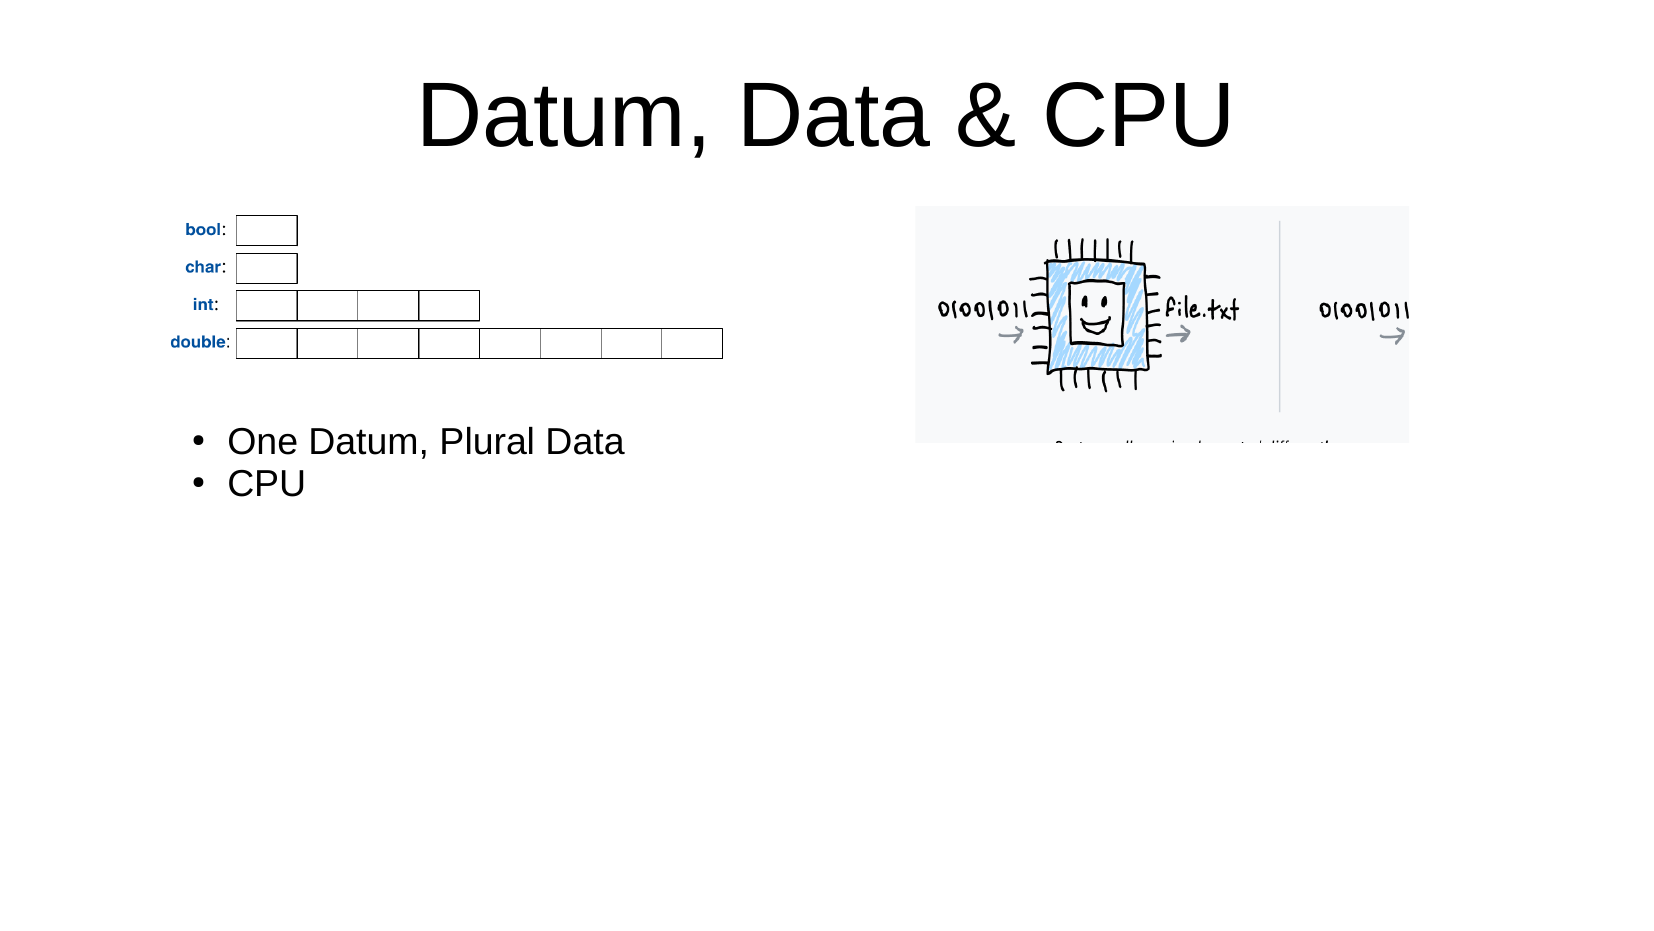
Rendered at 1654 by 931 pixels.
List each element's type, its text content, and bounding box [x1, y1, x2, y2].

title Datum, Data & CPU [82, 37, 1571, 193]
picture [915, 206, 1410, 443]
text_box One Datum, Plural Data CPU [177, 413, 975, 555]
picture [118, 183, 782, 387]
